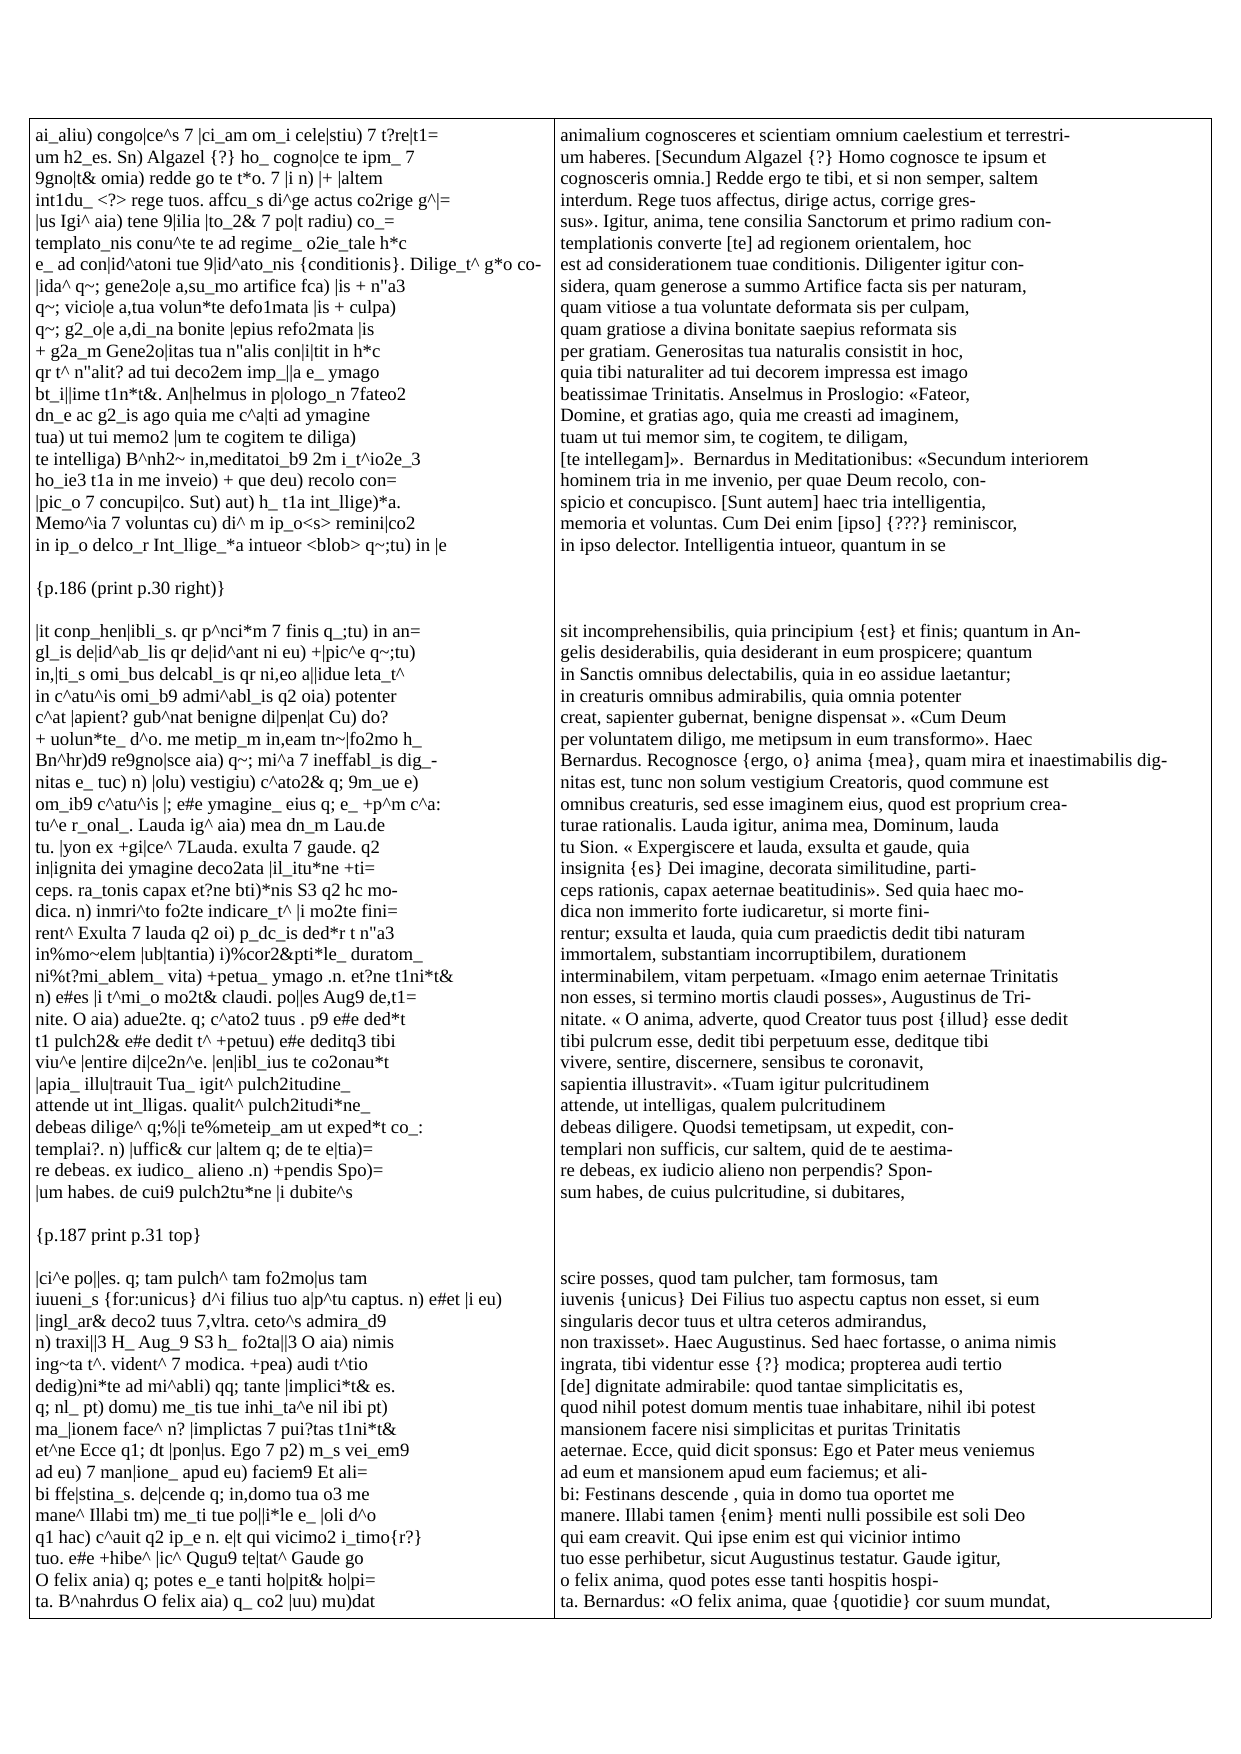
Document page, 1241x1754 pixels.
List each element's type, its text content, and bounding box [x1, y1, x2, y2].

table_header ai_aliu) congo|ce^s 7 |ci_am om_i cele|stiu) 7 t?re|t1= um h2_es. Sn) Algazel {?} ho_ cogno|ce te ipm_ 7 9gno|t& omia) redde go te t*o. 7 |i n) |+ |altem int1du_ <?> rege tuos. affcu_s di^ge actus co2rige g^|= |us Igi^ aia) tene 9|ilia |to_2& 7 po|t radiu) co_= templato_nis conu^te te ad regime_ o2ie_tale h*c e_ ad con|id^atoni tue 9|id^ato_nis {conditionis}. Dilige_t^ g*o co- |ida^ q~; gene2o|e a,su_mo artifice fca) |is + n"a3 q~; vicio|e a,tua volun*te defo1mata |is + culpa) q~; g2_o|e a,di_na bonite |epius refo2mata |is + g2a_m Gene2o|itas tua n"alis con|i|tit in h*c qr t^ n"alit? ad tui deco2em imp_||a e_ ymago bt_i||ime t1n*t&. An|helmus in p|ologo_n 7fateo2 dn_e ac g2_is ago quia me c^a|ti ad ymagine tua) ut tui memo2 |um te cogitem te diliga) te intelliga) B^nh2~ in,meditatoi_b9 2m i_t^io2e_3 ho_ie3 t1a in me inveio) + que deu) recolo con= |pic_o 7 concupi|co. Sut) aut) h_ t1a int_llige)*a. Memo^ia 7 voluntas cu) di^ m ip_o<s> remini|co2 in ip_o delco_r Int_llige_*a intueor <blob> q~;tu) in |e {p.186 (print p.30 right)} |it conp_hen|ibli_s. qr p^nci*m 7 finis q_;tu) in an= gl_is de|id^ab_lis qr de|id^ant ni eu) +|pic^e q~;tu) in,|ti_s omi_bus delcabl_is qr ni,eo a||idue leta_t^ in c^atu^is omi_b9 admi^abl_is q2 oia) potenter c^at |apient? gub^nat benigne di|pen|at Cu) do? + uolun*te_ d^o. me metip_m in,eam tn~|fo2mo h_ Bn^hr)d9 re9gno|sce aia) q~; mi^a 7 ineffabl_is dig_- nitas e_ tuc) n) |olu) vestigiu) c^ato2& q; 9m_ue e) om_ib9 c^atu^is |; e#e ymagine_ eius q; e_ +p^m c^a: tu^e r_onal_. Lauda ig^ aia) mea dn_m Lau.de tu. |yon ex +gi|ce^ 7Lauda. exulta 7 gaude. q2 in|ignita dei ymagine deco2ata |il_itu*ne +ti= ceps. ra_tonis capax et?ne bti)*nis S3 q2 hc mo- dica. n) inmri^to fo2te indicare_t^ |i mo2te fini= rent^ Exulta 7 lauda q2 oi) p_dc_is ded*r t n"a3 in%mo~elem |ub|tantia) i)%cor2&pti*le_ duratom_ ni%t?mi_ablem_ vita) +petua_ ymago .n. et?ne t1ni*t& n) e#es |i t^mi_o mo2t& claudi. po||es Aug9 de,t1= nite. O aia) adue2te. q; c^ato2 tuus . p9 e#e ded*t t1 pulch2& e#e dedit t^ +petuu) e#e deditq3 tibi viu^e |entire di|ce2n^e. |en|ibl_ius te co2onau*t |apia_ illu|trauit Tua_ igit^ pulch2itudine_ attende ut int_lligas. qualit^ pulch2itudi*ne_ debeas dilige^ q;%|i te%meteip_am ut exped*t co_: templai?. n) |uffic& cur |altem q; de te e|tia)= re debeas. ex iudico_ alieno .n) +pendis Spo)= |um habes. de cui9 pulch2tu*ne |i dubite^s {p.187 print p.31 top} |ci^e po||es. q; tam pulch^ tam fo2mo|us tam iuueni_s {for:unicus} d^i filius tuo a|p^tu captus. n) e#et |i eu) |ingl_ar& deco2 tuus 7,vltra. ceto^s admira_d9 n) traxi||3 H_ Aug_9 S3 h_ fo2ta||3 O aia) nimis ing~ta t^. vident^ 7 modica. +pea) audi t^tio dedig)ni*te ad mi^abli) qq; tante |implici*t& es. q; nl_ pt) domu) me_tis tue inhi_ta^e nil ibi pt) ma_|ionem face^ n? |implictas 7 pui?tas t1ni*t& et^ne Ecce q1; dt |pon|us. Ego 7 p2) m_s vei_em9 ad eu) 7 man|ione_ apud eu) faciem9 Et ali= bi ffe|stina_s. de|cende q; in,domo tua o3 me mane^ Illabi tm) me_ti tue po||i*le e_ |oli d^o q1 hac) c^auit q2 ip_e n. e|t qui vicimo2 i_timo{r?} tuo. e#e +hibe^ |ic^ Qugu9 te|tat^ Gaude go O felix ania) q; potes e_e tanti ho|pit& ho|pi= ta. B^nahrdus O felix aia) q_ co2 |uu) mu)dat [30, 119, 554, 1617]
table_header animalium cognosceres et scientiam omnium caelestium et terrestri- um haberes. [Secundum Algazel {?} Homo cognosce te ipsum et cognosceris omnia.] Redde ergo te tibi, et si non semper, saltem interdum. Rege tuos affectus, dirige actus, corrige gres- sus». Igitur, anima, tene consilia Sanctorum et primo radium con- templationis converte [te] ad regionem orientalem, hoc est ad considerationem tuae conditionis. Diligenter igitur con- sidera, quam generose a summo Artifice facta sis per naturam, quam vitiose a tua voluntate deformata sis per culpam, quam gratiose a divina bonitate saepius reformata sis per gratiam. Generositas tua naturalis consistit in hoc, quia tibi naturaliter ad tui decorem impressa est imago beatissimae Trinitatis. Anselmus in Proslogio: «Fateor, Domine, et gratias ago, quia me creasti ad imaginem, tuam ut tui memor sim, te cogitem, te diligam, [te intellegam]». Bernardus in Meditationibus: «Secundum interiorem hominem tria in me invenio, per quae Deum recolo, con- spicio et concupisco. [Sunt autem] haec tria intelligentia, memoria et voluntas. Cum Dei enim [ipso] {???} reminiscor, in ipso delector. Intelligentia intueor, quantum in se sit incomprehensibilis, quia principium {est} et finis; quantum in An- gelis desiderabilis, quia desiderant in eum prospicere; quantum in Sanctis omnibus delectabilis, quia in eo assidue laetantur; in creaturis omnibus admirabilis, quia omnia potenter creat, sapienter gubernat, benigne dispensat ». «Cum Deum per voluntatem diligo, me metipsum in eum transformo». Haec Bernardus. Recognosce {ergo, o} anima {mea}, quam mira et inaestimabilis dig- nitas est, tunc non solum vestigium Creatoris, quod commune est omnibus creaturis, sed esse imaginem eius, quod est proprium crea- turae rationalis. Lauda igitur, anima mea, Dominum, lauda tu Sion. « Expergiscere et lauda, exsulta et gaude, quia insignita {es} Dei imagine, decorata similitudine, parti- ceps rationis, capax aeternae beatitudinis». Sed quia haec mo- dica non immerito forte iudicaretur, si morte fini- rentur; exsulta et lauda, quia cum praedictis dedit tibi naturam immortalem, substantiam incorruptibilem, durationem interminabilem, vitam perpetuam. «Imago enim aeternae Trinitatis non esses, si termino mortis claudi posses», Augustinus de Tri- nitate. « O anima, adverte, quod Creator tuus post {illud} esse dedit tibi pulcrum esse, dedit tibi perpetuum esse, deditque tibi vivere, sentire, discernere, sensibus te coronavit, sapientia illustravit». «Tuam igitur pulcritudinem attende, ut intelligas, qualem pulcritudinem debeas diligere. Quodsi temetipsam, ut expedit, con- templari non sufficis, cur saltem, quid de te aestima- re debeas, ex iudicio alieno non perpendis? Spon- sum habes, de cuius pulcritudine, si dubitares, scire posses, quod tam pulcher, tam formosus, tam iuvenis {unicus} Dei Filius tuo aspectu captus non esset, si eum singularis decor tuus et ultra ceteros admirandus, non traxisset». Haec Augustinus. Sed haec fortasse, o anima nimis ingrata, tibi videntur esse {?} modica; propterea audi tertio [de] dignitate admirabile: quod tantae simplicitatis es, quod nihil potest domum mentis tuae inhabitare, nihil ibi potest mansionem facere nisi simplicitas et puritas Trinitatis aeternae. Ecce, quid dicit sponsus: Ego et Pater meus veniemus ad eum et mansionem apud eum faciemus; et ali- bi: Festinans descende , quia in domo tua oportet me manere. Illabi tamen {enim} menti nulli possibile est soli Deo qui eam creavit. Qui ipse enim est qui vicinior intimo tuo esse perhibetur, sicut Augustinus testatur. Gaude igitur, o felix anima, quod potes esse tanti hospitis hospi- ta. Bernardus: «O felix anima, quae {quotidie} cor suum mundat, [555, 119, 1211, 1617]
